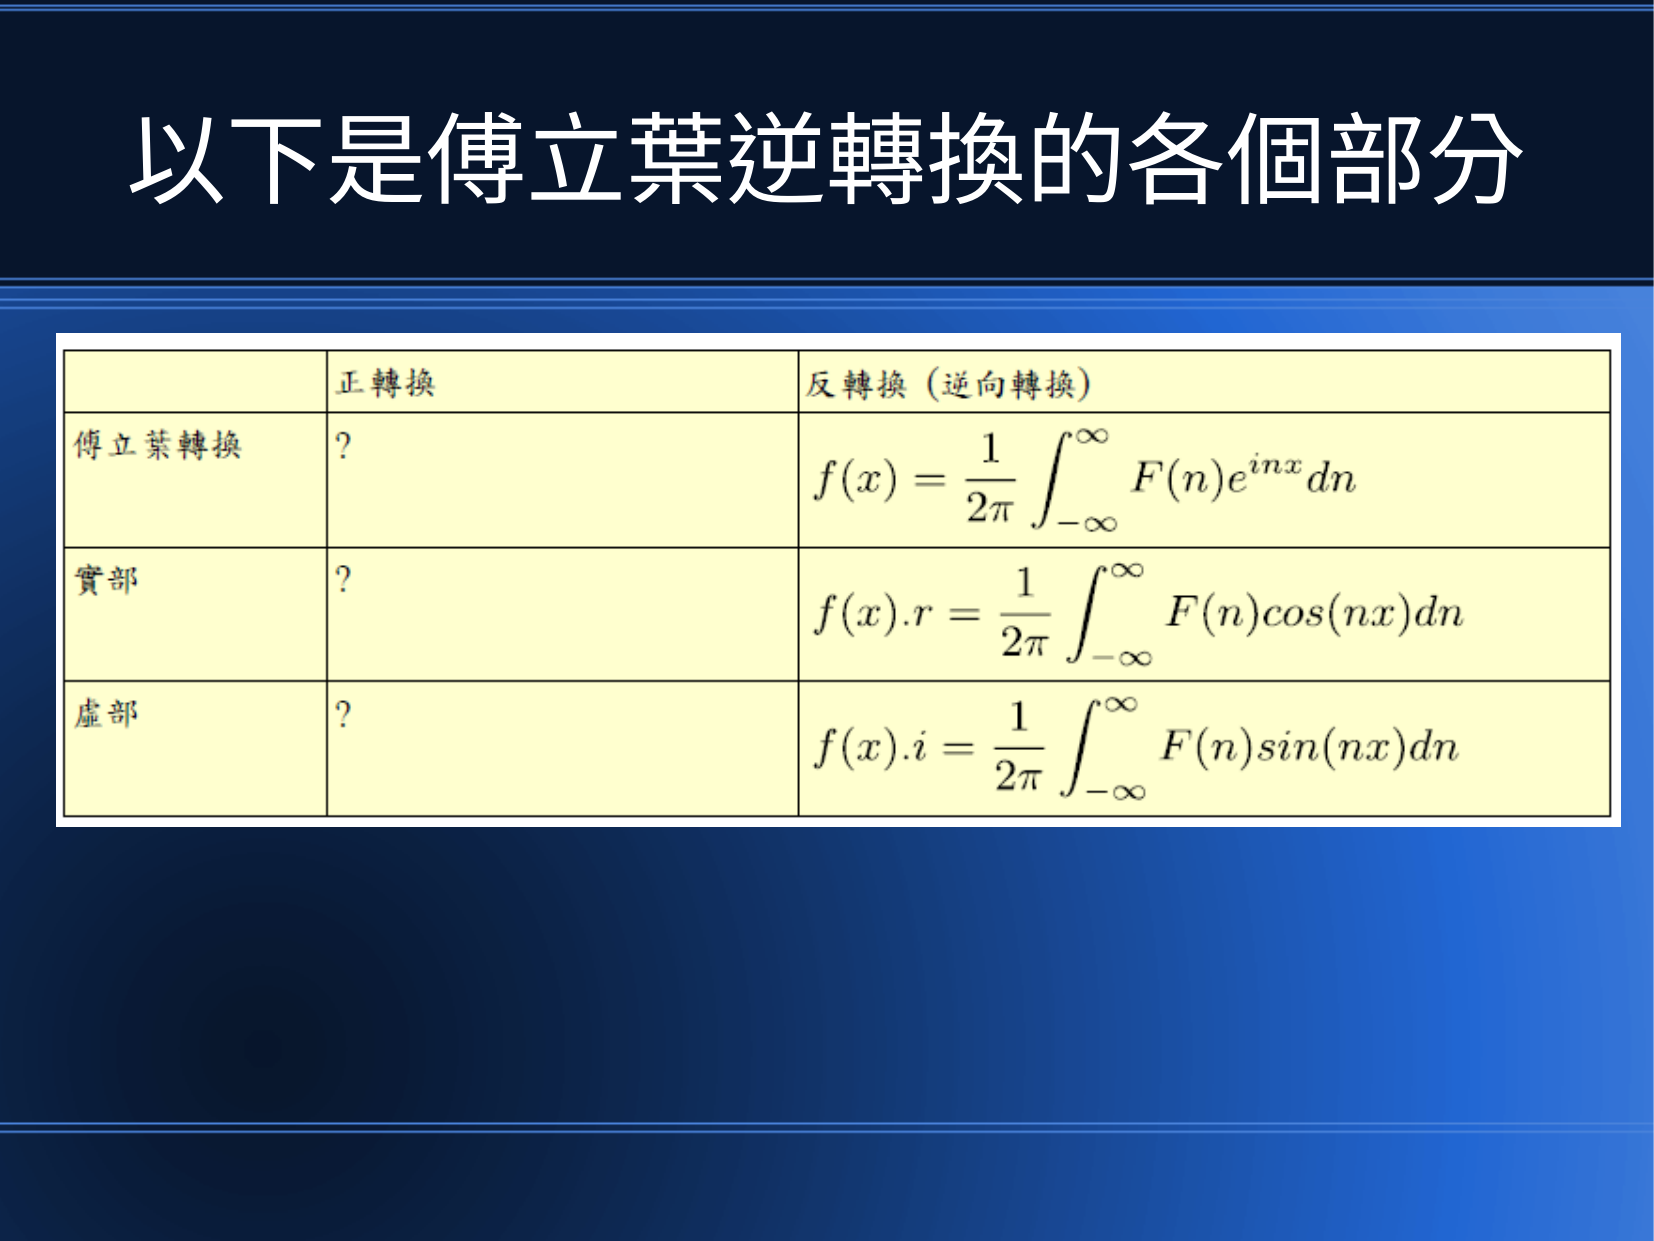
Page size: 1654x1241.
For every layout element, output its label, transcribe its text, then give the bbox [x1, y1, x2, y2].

picture [0, 0, 1654, 1241]
title 以下是傅立葉逆轉換的各個部分 [82, 49, 1571, 257]
